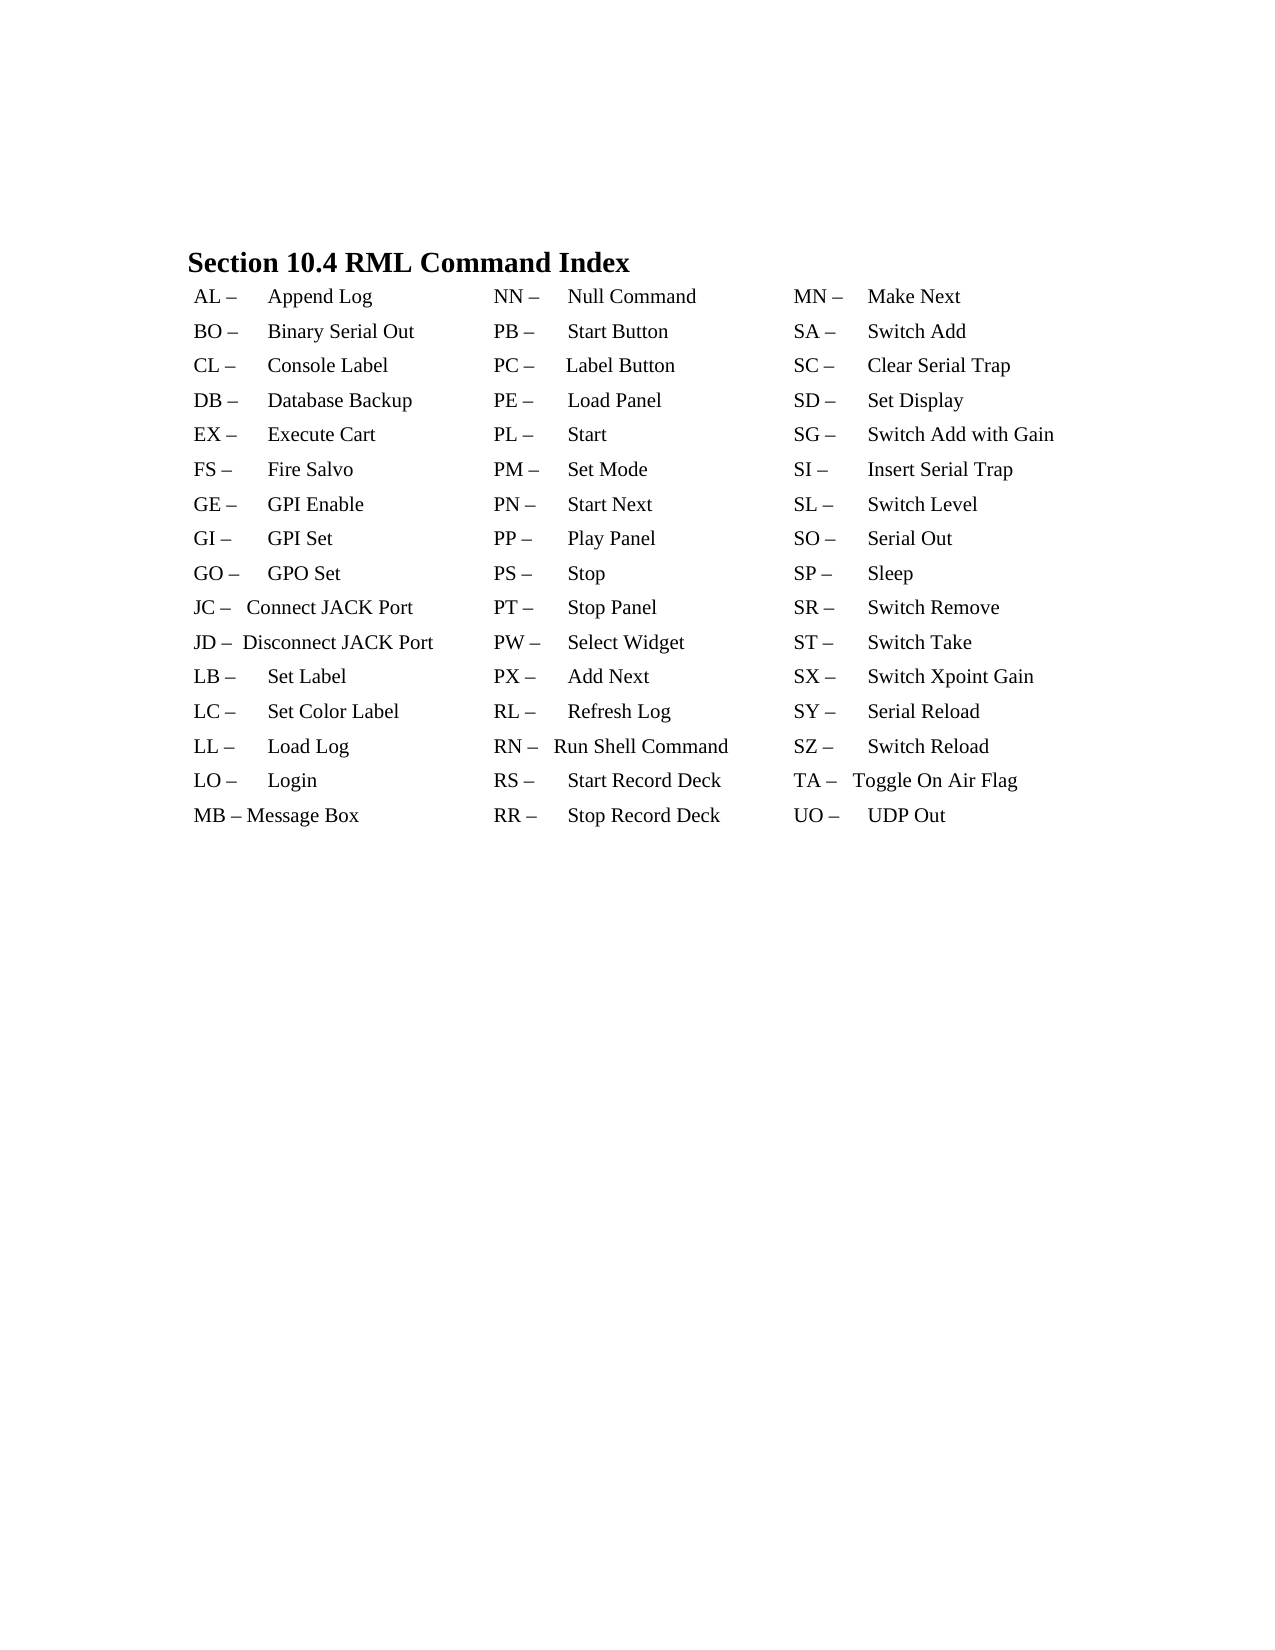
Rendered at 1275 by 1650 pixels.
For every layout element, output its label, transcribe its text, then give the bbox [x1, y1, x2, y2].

table_cell RS – Start Record Deck [489, 764, 787, 798]
table_cell PL – Start [489, 419, 787, 452]
table_cell LO – Login [189, 764, 487, 798]
table_cell SY – Serial Reload [789, 695, 1087, 729]
table_cell SG – Switch Add with Gain [789, 419, 1087, 452]
table_cell SZ – Switch Reload [789, 730, 1087, 763]
table_cell SP – Sleep [789, 557, 1087, 590]
table_cell UO – UDP Out [789, 799, 1087, 833]
table_cell SX – Switch Xpoint Gain [789, 661, 1087, 694]
table_cell PB – Start Button [489, 315, 787, 348]
table_cell GO – GPO Set [189, 557, 487, 590]
table_cell PP – Play Panel [489, 522, 787, 556]
table_cell PT – Stop Panel [489, 591, 787, 625]
table_cell SO – Serial Out [789, 522, 1087, 556]
table_cell MB – Message Box [189, 799, 487, 833]
table_cell PX – Add Next [489, 661, 787, 694]
table_cell PN – Start Next [489, 488, 787, 521]
table_cell LL – Load Log [189, 730, 487, 763]
table_cell RN – Run Shell Command [489, 730, 787, 763]
table_cell GE – GPI Enable [189, 488, 487, 521]
table_cell SA – Switch Add [789, 315, 1087, 348]
table_cell PM – Set Mode [489, 453, 787, 487]
table_header NN – Null Command [489, 280, 787, 314]
table_cell DB – Database Backup [189, 384, 487, 418]
table_cell SC – Clear Serial Trap [789, 349, 1087, 383]
table_cell SI – Insert Serial Trap [789, 453, 1087, 487]
table_cell RR – Stop Record Deck [489, 799, 787, 833]
table_cell ST – Switch Take [789, 626, 1087, 660]
table_header AL – Append Log [189, 280, 487, 314]
table_cell PW – Select Widget [489, 626, 787, 660]
table_header MN – Make Next [789, 280, 1087, 314]
table_cell SR – Switch Remove [789, 591, 1087, 625]
table_cell TA – Toggle On Air Flag [789, 764, 1087, 798]
table_cell BO – Binary Serial Out [189, 315, 487, 348]
table_cell JC – Connect JACK Port [189, 591, 487, 625]
table_cell RL – Refresh Log [489, 695, 787, 729]
table_cell SL – Switch Level [789, 488, 1087, 521]
table_cell JD – Disconnect JACK Port [189, 626, 487, 660]
table_cell CL – Console Label [189, 349, 487, 383]
table_cell EX – Execute Cart [189, 419, 487, 452]
table_cell LC – Set Color Label [189, 695, 487, 729]
table_cell PS – Stop [489, 557, 787, 590]
table_cell PC – Label Button [489, 349, 787, 383]
table_cell PE – Load Panel [489, 384, 787, 418]
table_cell SD – Set Display [789, 384, 1087, 418]
table_cell FS – Fire Salvo [189, 453, 487, 487]
table_cell LB – Set Label [189, 661, 487, 694]
table_cell GI – GPI Set [189, 522, 487, 556]
text Section 10.4 RML Command Index [187, 247, 1087, 279]
